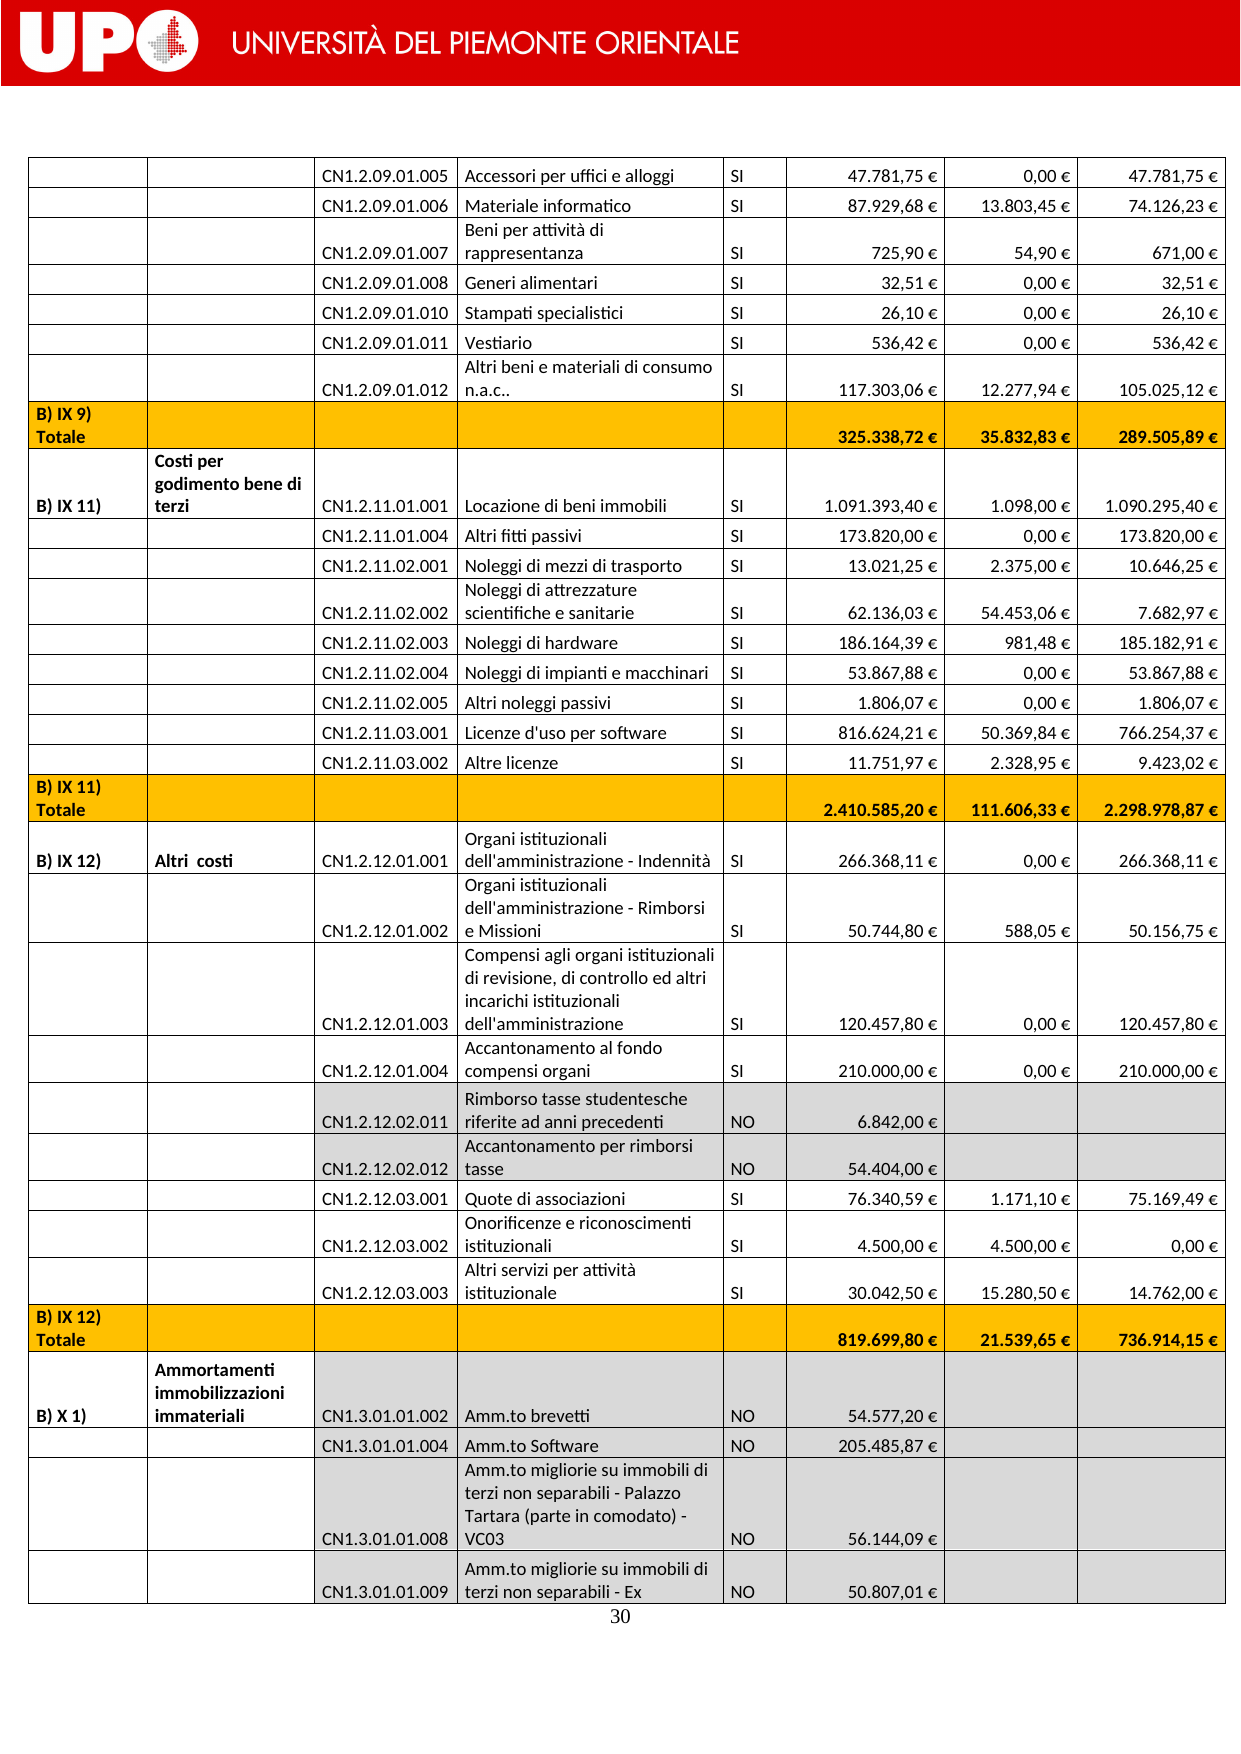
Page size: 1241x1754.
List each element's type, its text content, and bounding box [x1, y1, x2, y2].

table_cell SI [724, 295, 786, 324]
table_cell NO [724, 1428, 786, 1457]
table_cell 50.744,80 € [787, 874, 944, 942]
table_cell SI [724, 449, 786, 517]
table_cell 2.410.585,20 € [787, 775, 944, 821]
table_cell [29, 265, 147, 294]
table_cell Organi istituzionali dell'amministrazione - Indennità [458, 822, 723, 872]
table_cell SI [724, 625, 786, 654]
table_cell 13.803,45 € [945, 188, 1077, 217]
table_cell [1078, 1551, 1225, 1603]
table_cell [148, 655, 314, 684]
table_cell 0,00 € [945, 158, 1077, 187]
table_cell CN1.2.12.03.002 [315, 1211, 457, 1257]
table_cell [148, 325, 314, 354]
table_cell Altri servizi per attività istituzionale [458, 1258, 723, 1304]
table_cell [29, 158, 147, 187]
table_cell 54.404,00 € [787, 1134, 944, 1180]
table_cell SI [724, 1211, 786, 1257]
table_cell [945, 1458, 1077, 1549]
table_cell SI [724, 1258, 786, 1304]
table_cell Altri fitti passivi [458, 519, 723, 547]
table_cell SI [724, 519, 786, 547]
table_cell 11.751,97 € [787, 745, 944, 774]
table_cell 0,00 € [945, 265, 1077, 294]
table_cell 536,42 € [787, 325, 944, 354]
table_cell CN1.2.11.02.004 [315, 655, 457, 684]
table_cell CN1.2.12.03.001 [315, 1181, 457, 1210]
table_cell 1.806,07 € [787, 685, 944, 714]
table_cell [458, 775, 723, 821]
table_cell CN1.2.11.02.003 [315, 625, 457, 654]
table_cell Accantonamento per rimborsi tasse [458, 1134, 723, 1180]
table_cell Noleggi di hardware [458, 625, 723, 654]
table_cell 4.500,00 € [787, 1211, 944, 1257]
table_cell [29, 1258, 147, 1304]
table_cell 266.368,11 € [787, 822, 944, 872]
table_cell [29, 295, 147, 324]
table_cell 819.699,80 € [787, 1305, 944, 1351]
table_cell 111.606,33 € [945, 775, 1077, 821]
table_cell 1.098,00 € [945, 449, 1077, 517]
table_cell Beni per attività di rappresentanza [458, 218, 723, 264]
table_cell 54,90 € [945, 218, 1077, 264]
table_cell SI [724, 325, 786, 354]
table_cell [148, 1428, 314, 1457]
table_cell [29, 579, 147, 624]
table_cell [148, 519, 314, 547]
table_cell Noleggi di impianti e macchinari [458, 655, 723, 684]
table_cell SI [724, 579, 786, 624]
table_cell CN1.2.09.01.007 [315, 218, 457, 264]
table_cell 210.000,00 € [787, 1036, 944, 1082]
table_cell Ammortamenti immobilizzazioni immateriali [148, 1352, 314, 1427]
table_cell CN1.2.11.02.001 [315, 549, 457, 577]
table_cell [148, 874, 314, 942]
table_cell 7.682,97 € [1078, 579, 1225, 624]
table_cell 26,10 € [787, 295, 944, 324]
table_cell 12.277,94 € [945, 355, 1077, 401]
table_cell [148, 188, 314, 217]
table_cell [148, 549, 314, 577]
table_cell 266.368,11 € [1078, 822, 1225, 872]
table_cell 74.126,23 € [1078, 188, 1225, 217]
table_cell [29, 1181, 147, 1210]
table_cell 1.171,10 € [945, 1181, 1077, 1210]
table_cell SI [724, 874, 786, 942]
table_cell Altre licenze [458, 745, 723, 774]
table_cell [148, 218, 314, 264]
table_cell 0,00 € [945, 822, 1077, 872]
table_cell 185.182,91 € [1078, 625, 1225, 654]
table_cell 0,00 € [945, 943, 1077, 1035]
table_cell Amm.to migliorie su immobili di terzi non separabili - Palazzo Tartara (parte in comodato) - VC03 [458, 1458, 723, 1549]
table_cell NO [724, 1352, 786, 1427]
table_cell 2.298.978,87 € [1078, 775, 1225, 821]
table_cell 289.505,89 € [1078, 402, 1225, 448]
table_cell [315, 402, 457, 448]
table_cell CN1.3.01.01.004 [315, 1428, 457, 1457]
table_cell Rimborso tasse studentesche riferite ad anni precedenti [458, 1083, 723, 1133]
table_cell 120.457,80 € [1078, 943, 1225, 1035]
table_cell Licenze d'uso per software [458, 715, 723, 744]
table_cell Costi per godimento bene di terzi [148, 449, 314, 517]
table_cell 1.806,07 € [1078, 685, 1225, 714]
table_cell [29, 655, 147, 684]
table_cell [29, 1211, 147, 1257]
table_cell [29, 874, 147, 942]
table_cell 50.156,75 € [1078, 874, 1225, 942]
table_cell CN1.2.11.03.002 [315, 745, 457, 774]
table_cell CN1.2.12.01.001 [315, 822, 457, 872]
table_cell B) IX 9) Totale [29, 402, 147, 448]
table_cell SI [724, 822, 786, 872]
table_cell 536,42 € [1078, 325, 1225, 354]
table_cell 0,00 € [945, 325, 1077, 354]
table_cell 0,00 € [945, 685, 1077, 714]
table_cell Locazione di beni immobili [458, 449, 723, 517]
table_cell [315, 775, 457, 821]
table_cell 0,00 € [945, 655, 1077, 684]
table_cell 0,00 € [1078, 1211, 1225, 1257]
table_cell 56.144,09 € [787, 1458, 944, 1549]
table_cell 76.340,59 € [787, 1181, 944, 1210]
table_cell Stampati specialistici [458, 295, 723, 324]
table_cell 13.021,25 € [787, 549, 944, 577]
table_cell [148, 775, 314, 821]
table_cell SI [724, 655, 786, 684]
table_cell 816.624,21 € [787, 715, 944, 744]
table_cell 26,10 € [1078, 295, 1225, 324]
table_cell 173.820,00 € [787, 519, 944, 547]
table_cell [29, 549, 147, 577]
table_cell [29, 745, 147, 774]
table_cell [1078, 1458, 1225, 1549]
table_cell CN1.2.11.02.002 [315, 579, 457, 624]
table_cell Noleggi di attrezzature scientifiche e sanitarie [458, 579, 723, 624]
table_cell Altri beni e materiali di consumo n.a.c.. [458, 355, 723, 401]
table_cell Accantonamento al fondo compensi organi [458, 1036, 723, 1082]
table_cell 0,00 € [945, 1036, 1077, 1082]
table_cell [945, 1428, 1077, 1457]
table_cell 725,90 € [787, 218, 944, 264]
table_cell [148, 265, 314, 294]
table_cell CN1.2.09.01.006 [315, 188, 457, 217]
table_cell CN1.2.11.01.001 [315, 449, 457, 517]
table_cell CN1.2.09.01.005 [315, 158, 457, 187]
table_cell CN1.2.12.01.003 [315, 943, 457, 1035]
table_cell CN1.2.11.01.004 [315, 519, 457, 547]
table_cell Amm.to migliorie su immobili di terzi non separabili - Ex [458, 1551, 723, 1603]
table_cell CN1.2.09.01.008 [315, 265, 457, 294]
table_cell B) X 1) [29, 1352, 147, 1427]
table_cell Organi istituzionali dell'amministrazione - Rimborsi e Missioni [458, 874, 723, 942]
table_cell 53.867,88 € [1078, 655, 1225, 684]
table_cell SI [724, 218, 786, 264]
table_cell 50.369,84 € [945, 715, 1077, 744]
table_cell Vestiario [458, 325, 723, 354]
table_cell [29, 1551, 147, 1603]
table_cell [724, 775, 786, 821]
table_cell 47.781,75 € [1078, 158, 1225, 187]
table_cell SI [724, 685, 786, 714]
table_cell 2.375,00 € [945, 549, 1077, 577]
table_cell 15.280,50 € [945, 1258, 1077, 1304]
table_cell [148, 943, 314, 1035]
table_cell [29, 1458, 147, 1549]
table_cell [148, 1458, 314, 1549]
table_cell 205.485,87 € [787, 1428, 944, 1457]
table_cell 47.781,75 € [787, 158, 944, 187]
table_cell [148, 1036, 314, 1082]
table_cell CN1.2.11.03.001 [315, 715, 457, 744]
table_cell [29, 715, 147, 744]
table_cell [29, 218, 147, 264]
table_cell 1.090.295,40 € [1078, 449, 1225, 517]
table_cell [29, 1036, 147, 1082]
table_cell 120.457,80 € [787, 943, 944, 1035]
table_cell Amm.to Software [458, 1428, 723, 1457]
table_cell [29, 1428, 147, 1457]
table_cell [29, 1083, 147, 1133]
table_cell [148, 1305, 314, 1351]
table_cell 117.303,06 € [787, 355, 944, 401]
table_cell 21.539,65 € [945, 1305, 1077, 1351]
table_cell [1078, 1352, 1225, 1427]
table_cell [724, 1305, 786, 1351]
table_cell SI [724, 745, 786, 774]
table_cell [29, 1134, 147, 1180]
table_cell 6.842,00 € [787, 1083, 944, 1133]
table_cell SI [724, 158, 786, 187]
table_cell 32,51 € [1078, 265, 1225, 294]
table_cell Generi alimentari [458, 265, 723, 294]
table_cell SI [724, 943, 786, 1035]
table_cell [29, 685, 147, 714]
table_cell NO [724, 1458, 786, 1549]
table_cell CN1.2.12.02.011 [315, 1083, 457, 1133]
table_cell NO [724, 1134, 786, 1180]
table_cell Quote di associazioni [458, 1181, 723, 1210]
table_cell 105.025,12 € [1078, 355, 1225, 401]
table_cell 32,51 € [787, 265, 944, 294]
table_cell [945, 1134, 1077, 1180]
table_cell B) IX 12) Totale [29, 1305, 147, 1351]
table_cell SI [724, 1036, 786, 1082]
table_cell [1078, 1134, 1225, 1180]
table_cell 0,00 € [945, 519, 1077, 547]
table_cell [148, 355, 314, 401]
table_cell 1.091.393,40 € [787, 449, 944, 517]
table_cell SI [724, 715, 786, 744]
table_cell SI [724, 265, 786, 294]
table_cell 588,05 € [945, 874, 1077, 942]
table_cell CN1.2.09.01.012 [315, 355, 457, 401]
table_cell Materiale informatico [458, 188, 723, 217]
table_cell [1078, 1083, 1225, 1133]
table_cell 210.000,00 € [1078, 1036, 1225, 1082]
table_cell 62.136,03 € [787, 579, 944, 624]
table_cell CN1.2.11.02.005 [315, 685, 457, 714]
table_cell 0,00 € [945, 295, 1077, 324]
table_cell [29, 355, 147, 401]
table_cell [148, 579, 314, 624]
table_cell 981,48 € [945, 625, 1077, 654]
table_cell 75.169,49 € [1078, 1181, 1225, 1210]
table_cell 173.820,00 € [1078, 519, 1225, 547]
table_cell [945, 1352, 1077, 1427]
table_cell 35.832,83 € [945, 402, 1077, 448]
table_cell 50.807,01 € [787, 1551, 944, 1603]
table_cell Onorificenze e riconoscimenti istituzionali [458, 1211, 723, 1257]
table_cell [148, 1181, 314, 1210]
table_cell 54.453,06 € [945, 579, 1077, 624]
table_cell [148, 158, 314, 187]
table_cell CN1.3.01.01.002 [315, 1352, 457, 1427]
table_cell 30.042,50 € [787, 1258, 944, 1304]
table_cell [148, 625, 314, 654]
table_cell Noleggi di mezzi di trasporto [458, 549, 723, 577]
table_cell [458, 1305, 723, 1351]
table_cell Compensi agli organi istituzionali di revisione, di controllo ed altri incarichi istituzionali dell'amministrazione [458, 943, 723, 1035]
table_cell CN1.2.12.02.012 [315, 1134, 457, 1180]
table_cell 87.929,68 € [787, 188, 944, 217]
table_cell [148, 1134, 314, 1180]
table_cell SI [724, 188, 786, 217]
table_cell CN1.3.01.01.009 [315, 1551, 457, 1603]
table_cell CN1.2.09.01.011 [315, 325, 457, 354]
table_cell CN1.3.01.01.008 [315, 1458, 457, 1549]
table_cell [724, 402, 786, 448]
table_cell 4.500,00 € [945, 1211, 1077, 1257]
table_cell [945, 1083, 1077, 1133]
table_cell 766.254,37 € [1078, 715, 1225, 744]
table_cell [29, 519, 147, 547]
table_cell 9.423,02 € [1078, 745, 1225, 774]
table_cell [148, 1211, 314, 1257]
table_cell [29, 943, 147, 1035]
table_cell [458, 402, 723, 448]
table_cell Amm.to brevetti [458, 1352, 723, 1427]
table_cell [148, 685, 314, 714]
table_cell 14.762,00 € [1078, 1258, 1225, 1304]
table_cell [1078, 1428, 1225, 1457]
table_cell CN1.2.12.03.003 [315, 1258, 457, 1304]
table_cell CN1.2.09.01.010 [315, 295, 457, 324]
table_cell SI [724, 1181, 786, 1210]
table_cell CN1.2.12.01.002 [315, 874, 457, 942]
table_cell CN1.2.12.01.004 [315, 1036, 457, 1082]
table_cell 2.328,95 € [945, 745, 1077, 774]
table_cell [315, 1305, 457, 1351]
table_cell [29, 625, 147, 654]
table_cell [29, 325, 147, 354]
table_cell 10.646,25 € [1078, 549, 1225, 577]
table_cell 736.914,15 € [1078, 1305, 1225, 1351]
table_cell [945, 1551, 1077, 1603]
table_cell B) IX 11) Totale [29, 775, 147, 821]
table_cell 186.164,39 € [787, 625, 944, 654]
table_cell B) IX 12) [29, 822, 147, 872]
table_cell 53.867,88 € [787, 655, 944, 684]
table_cell Accessori per uffici e alloggi [458, 158, 723, 187]
table_cell NO [724, 1551, 786, 1603]
table_cell [148, 745, 314, 774]
table_cell [148, 1258, 314, 1304]
table_cell B) IX 11) [29, 449, 147, 517]
table_cell [148, 1551, 314, 1603]
table_cell 325.338,72 € [787, 402, 944, 448]
table_cell SI [724, 355, 786, 401]
table_cell SI [724, 549, 786, 577]
table_cell [148, 715, 314, 744]
table_cell Altri noleggi passivi [458, 685, 723, 714]
table_cell [148, 295, 314, 324]
table_cell [148, 1083, 314, 1133]
table_cell 54.577,20 € [787, 1352, 944, 1427]
table_cell 671,00 € [1078, 218, 1225, 264]
table_cell NO [724, 1083, 786, 1133]
table_cell [29, 188, 147, 217]
table_cell [148, 402, 314, 448]
table_cell Altri costi [148, 822, 314, 872]
